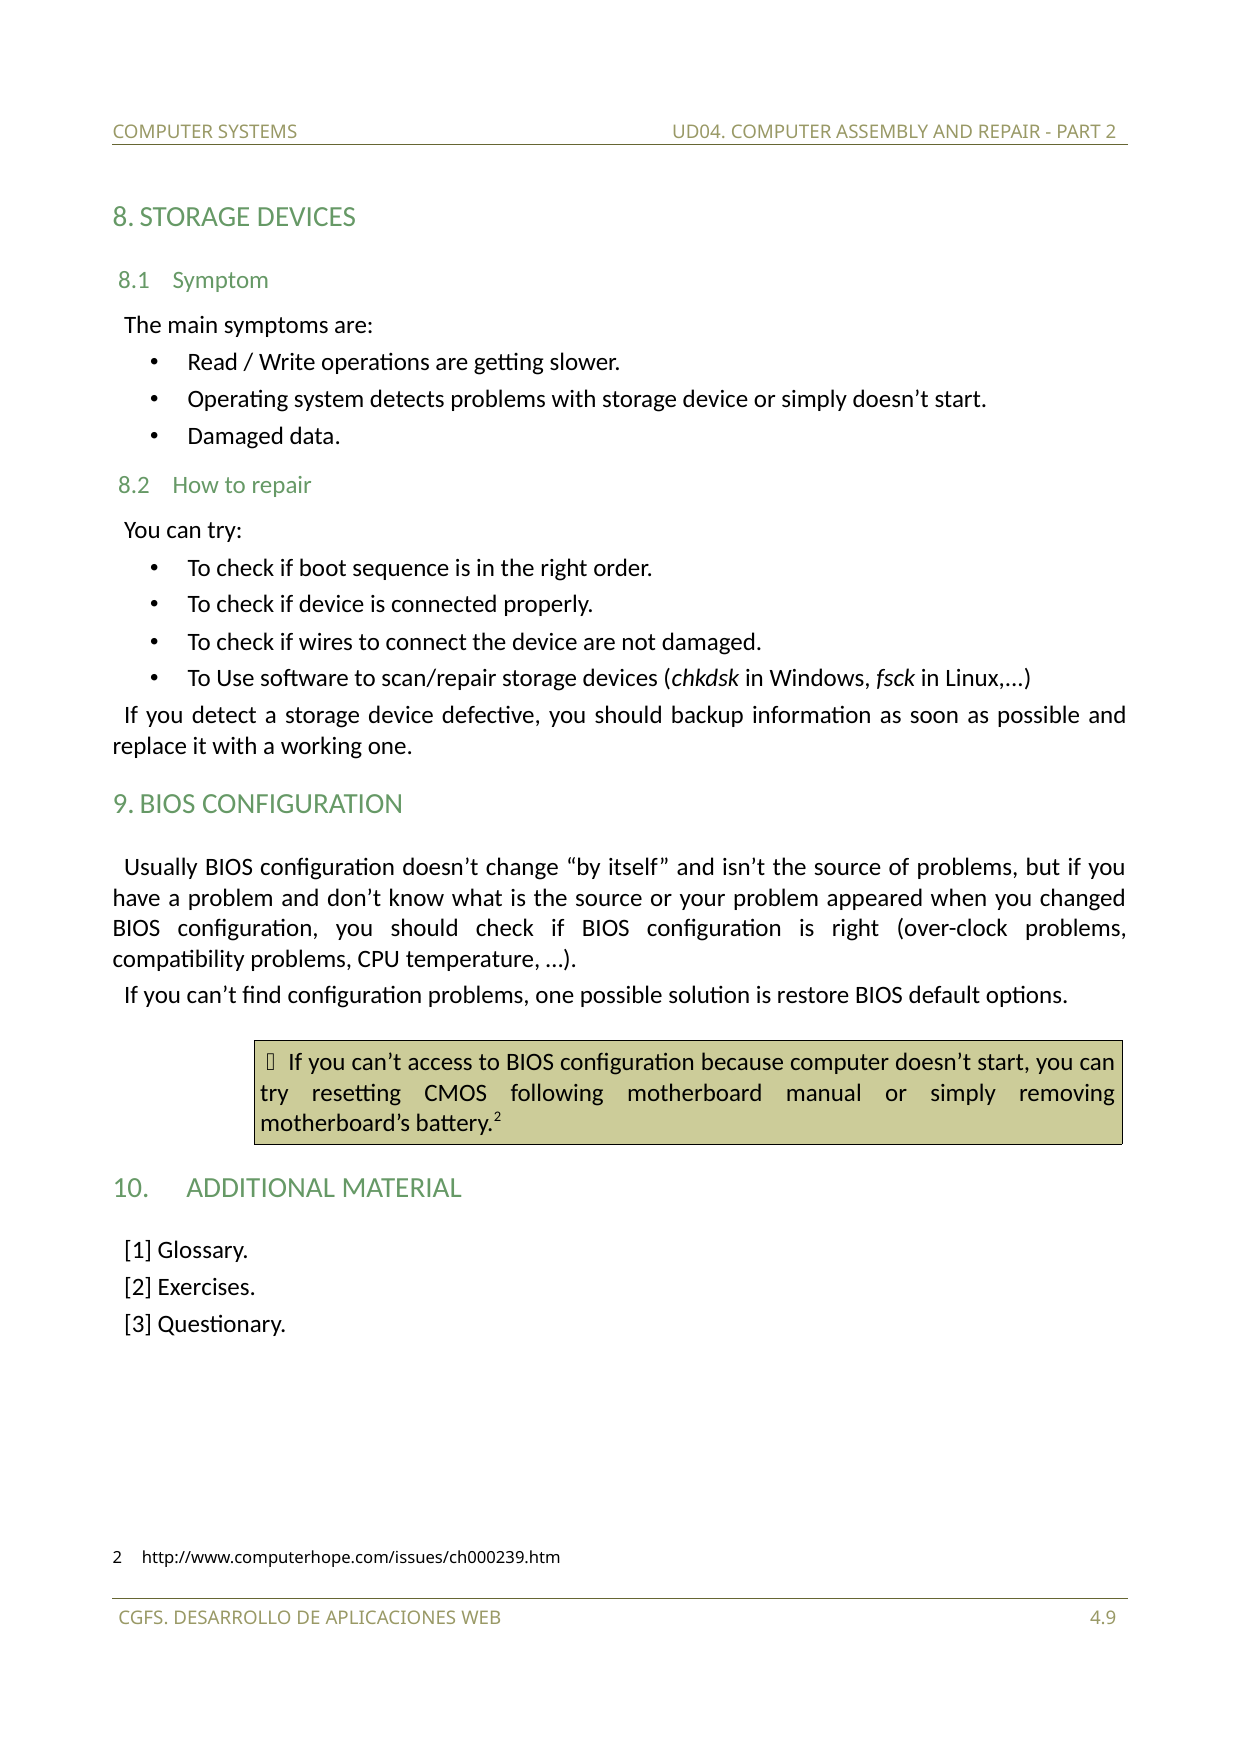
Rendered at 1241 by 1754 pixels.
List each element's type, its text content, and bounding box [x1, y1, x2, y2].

text  If you can’t access to BIOS configuration because computer doesn’t start, you can try resetting CMOS following motherboard manual or simply removing motherboard’s battery. [255, 1041, 1122, 1144]
list To check if device is connected properly. [150, 589, 1128, 619]
text If you detect a storage device defective, you should backup information as soon as possible and replace it with a working one. [112, 699, 1128, 761]
text [3] Questionary. [112, 1308, 1128, 1339]
text Usually BIOS configuration doesn’t change “by itself” and isn’t the source of problems, but if you have a problem and don’t know what is the source or your problem appeared when you changed BIOS configuration, you should check if BIOS configuration is right (over-clock problems, compatibility problems, CPU temperature, …). [112, 851, 1128, 973]
subtitle Symptom [112, 264, 1128, 294]
list Read / Write operations are getting slower. [150, 346, 1128, 377]
text If you can’t find configuration problems, one possible solution is restore BIOS default options. [112, 980, 1128, 1010]
list To check if wires to connect the device are not damaged. [150, 626, 1128, 656]
subtitle How to repair [112, 469, 1128, 500]
text [2] Exercises. [112, 1271, 1128, 1302]
subtitle Storage devices [112, 198, 1128, 234]
text You can try: [112, 515, 1128, 545]
subtitle BIOS configuration [112, 785, 1128, 821]
text [1] Glossary. [112, 1234, 1128, 1265]
list To check if boot sequence is in the right order. [150, 552, 1128, 582]
list Damaged data. [150, 420, 1128, 451]
text http://www.computerhope.com/issues/ch000239.htm [112, 1546, 1128, 1569]
list Operating system detects problems with storage device or simply doesn’t start. [150, 383, 1128, 413]
text The main symptoms are: [112, 309, 1128, 339]
list To Use software to scan/repair storage devices (chkdsk in Windows, fsck in Linux,...) [150, 663, 1128, 693]
subtitle Additional material [112, 1169, 1128, 1204]
